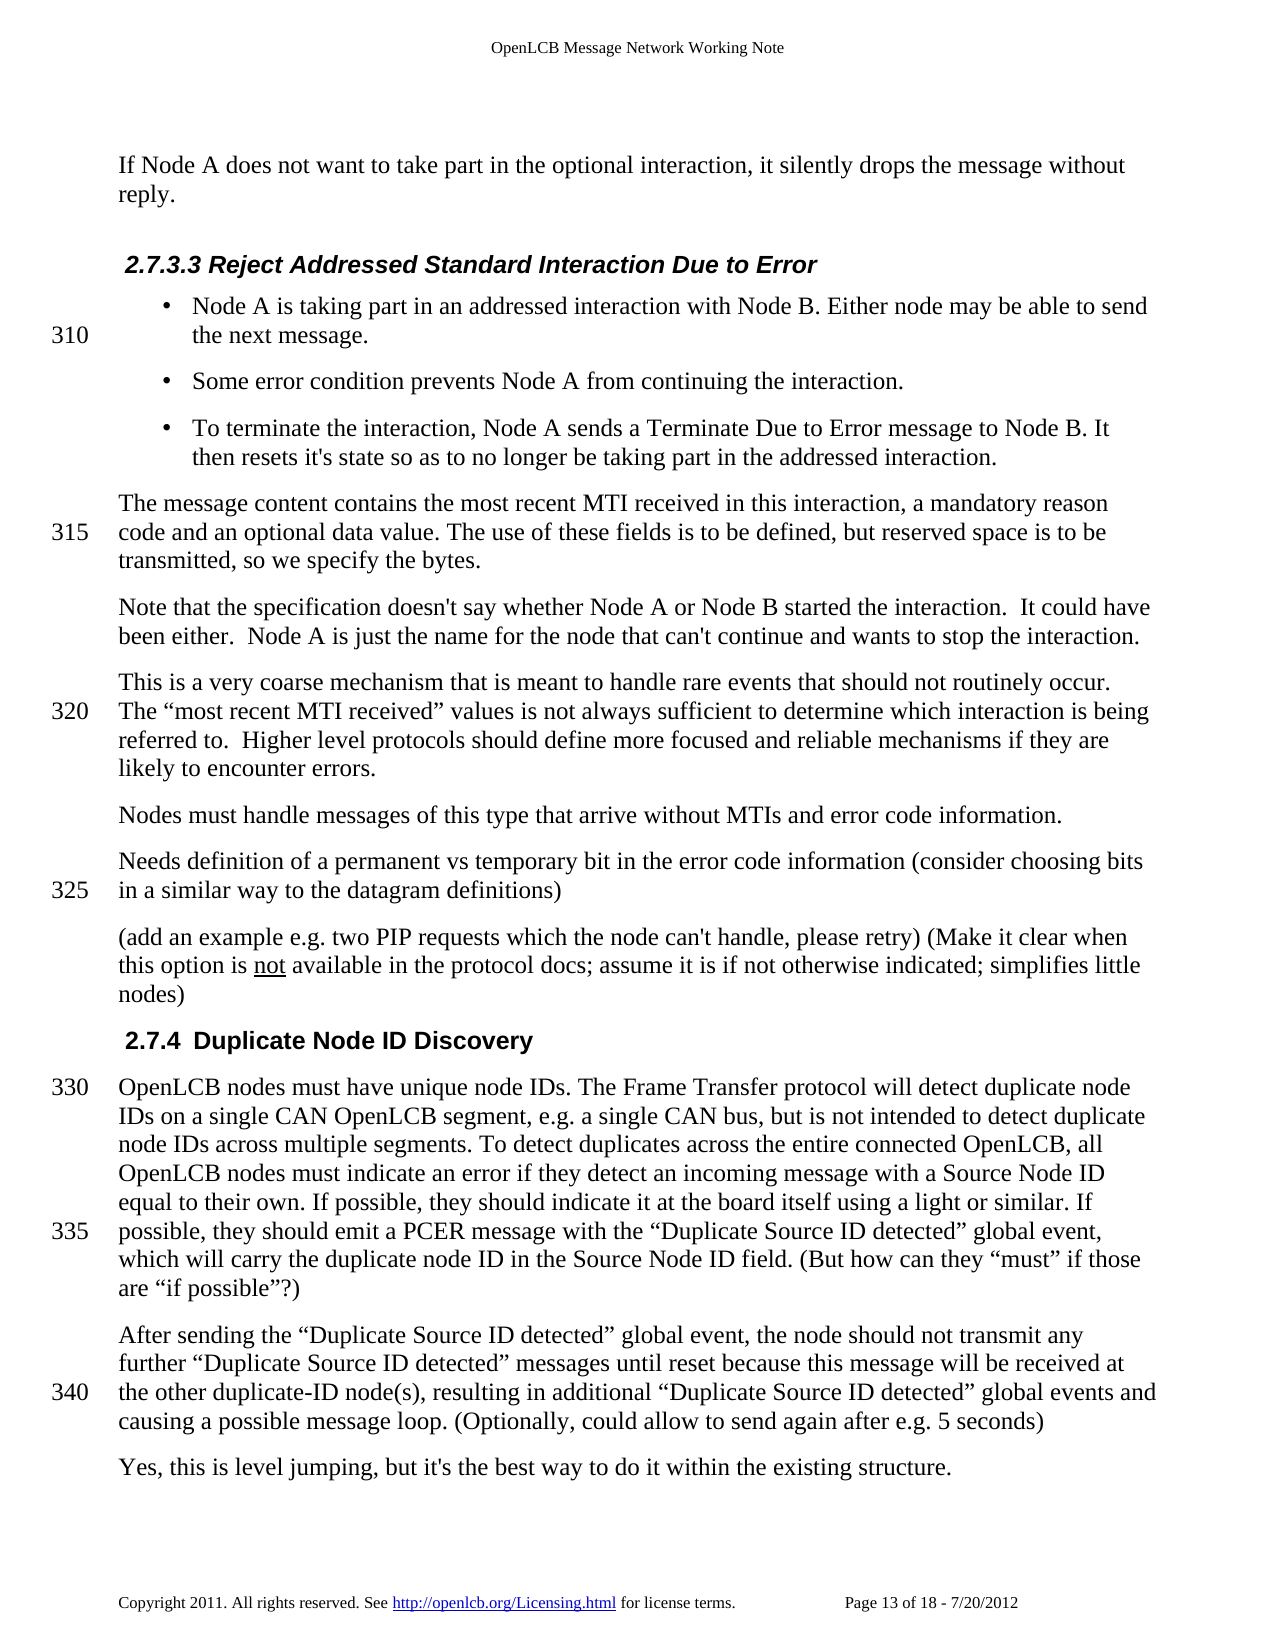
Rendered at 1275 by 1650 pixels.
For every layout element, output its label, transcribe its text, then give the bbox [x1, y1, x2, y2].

text After sending the “Duplicate Source ID detected” global event, the node should not transmit any further “Duplicate Source ID detected” messages until reset because this message will be received at the other duplicate-ID node(s), resulting in additional “Duplicate Source ID detected” global events and causing a possible message loop. (Optionally, could allow to send again after e.g. 5 seconds) [118, 1320, 1157, 1435]
text Note that the specification doesn't say whether Node A or Node B started the interaction. It could have been either. Node A is just the name for the node that can't continue and wants to stop the interaction. [118, 592, 1157, 649]
list Node A is taking part in an addressed interaction with Node B. Either node may be able to send the next message. [162, 291, 1157, 349]
text Yes, this is level jumping, but it's the best way to do it within the existing structure. [118, 1452, 1157, 1481]
text If Node A does not want to take part in the optional interaction, it silently drops the message without reply. [118, 150, 1157, 207]
list Some error condition prevents Node A from continuing the interaction. [162, 366, 1157, 395]
text This is a very coarse mechanism that is meant to handle rare events that should not routinely occur. The “most recent MTI received” values is not always sufficient to determine which interaction is being referred to. Higher level protocols should define more focused and reliable mechanisms if they are likely to encounter errors. [118, 667, 1157, 782]
text OpenLCB nodes must have unique node IDs. The Frame Transfer protocol will detect duplicate node IDs on a single CAN OpenLCB segment, e.g. a single CAN bus, but is not intended to detect duplicate node IDs across multiple segments. To detect duplicates across the entire connected OpenLCB, all OpenLCB nodes must indicate an error if they detect an incoming message with a Source Node ID equal to their own. If possible, they should indicate it at the board itself using a light or similar. If possible, they should emit a PCER message with the “Duplicate Source ID detected” global event, which will carry the duplicate node ID in the Source Node ID field. (But how can they “must” if those are “if possible”?) [118, 1072, 1157, 1302]
text Nodes must handle messages of this type that arrive without MTIs and error code information. [118, 800, 1157, 829]
list To terminate the interaction, Node A sends a Terminate Due to Error message to Node B. It then resets it's state so as to no longer be taking part in the addressed interaction. [162, 413, 1157, 470]
subtitle Duplicate Node ID Discovery [118, 1026, 1157, 1054]
text (add an example e.g. two PIP requests which the node can't handle, please retry) (Make it clear when this option is not available in the protocol docs; assume it is if not otherwise indicated; simplifies little nodes) [118, 922, 1157, 1008]
text The message content contains the most recent MTI received in this interaction, a mandatory reason code and an optional data value. The use of these fields is to be defined, but reserved space is to be transmitted, so we specify the bytes. [118, 488, 1157, 574]
subtitle Reject Addressed Standard Interaction Due to Error [118, 250, 1157, 279]
text Needs definition of a permanent vs temporary bit in the error code information (consider choosing bits in a similar way to the datagram definitions) [118, 846, 1157, 904]
